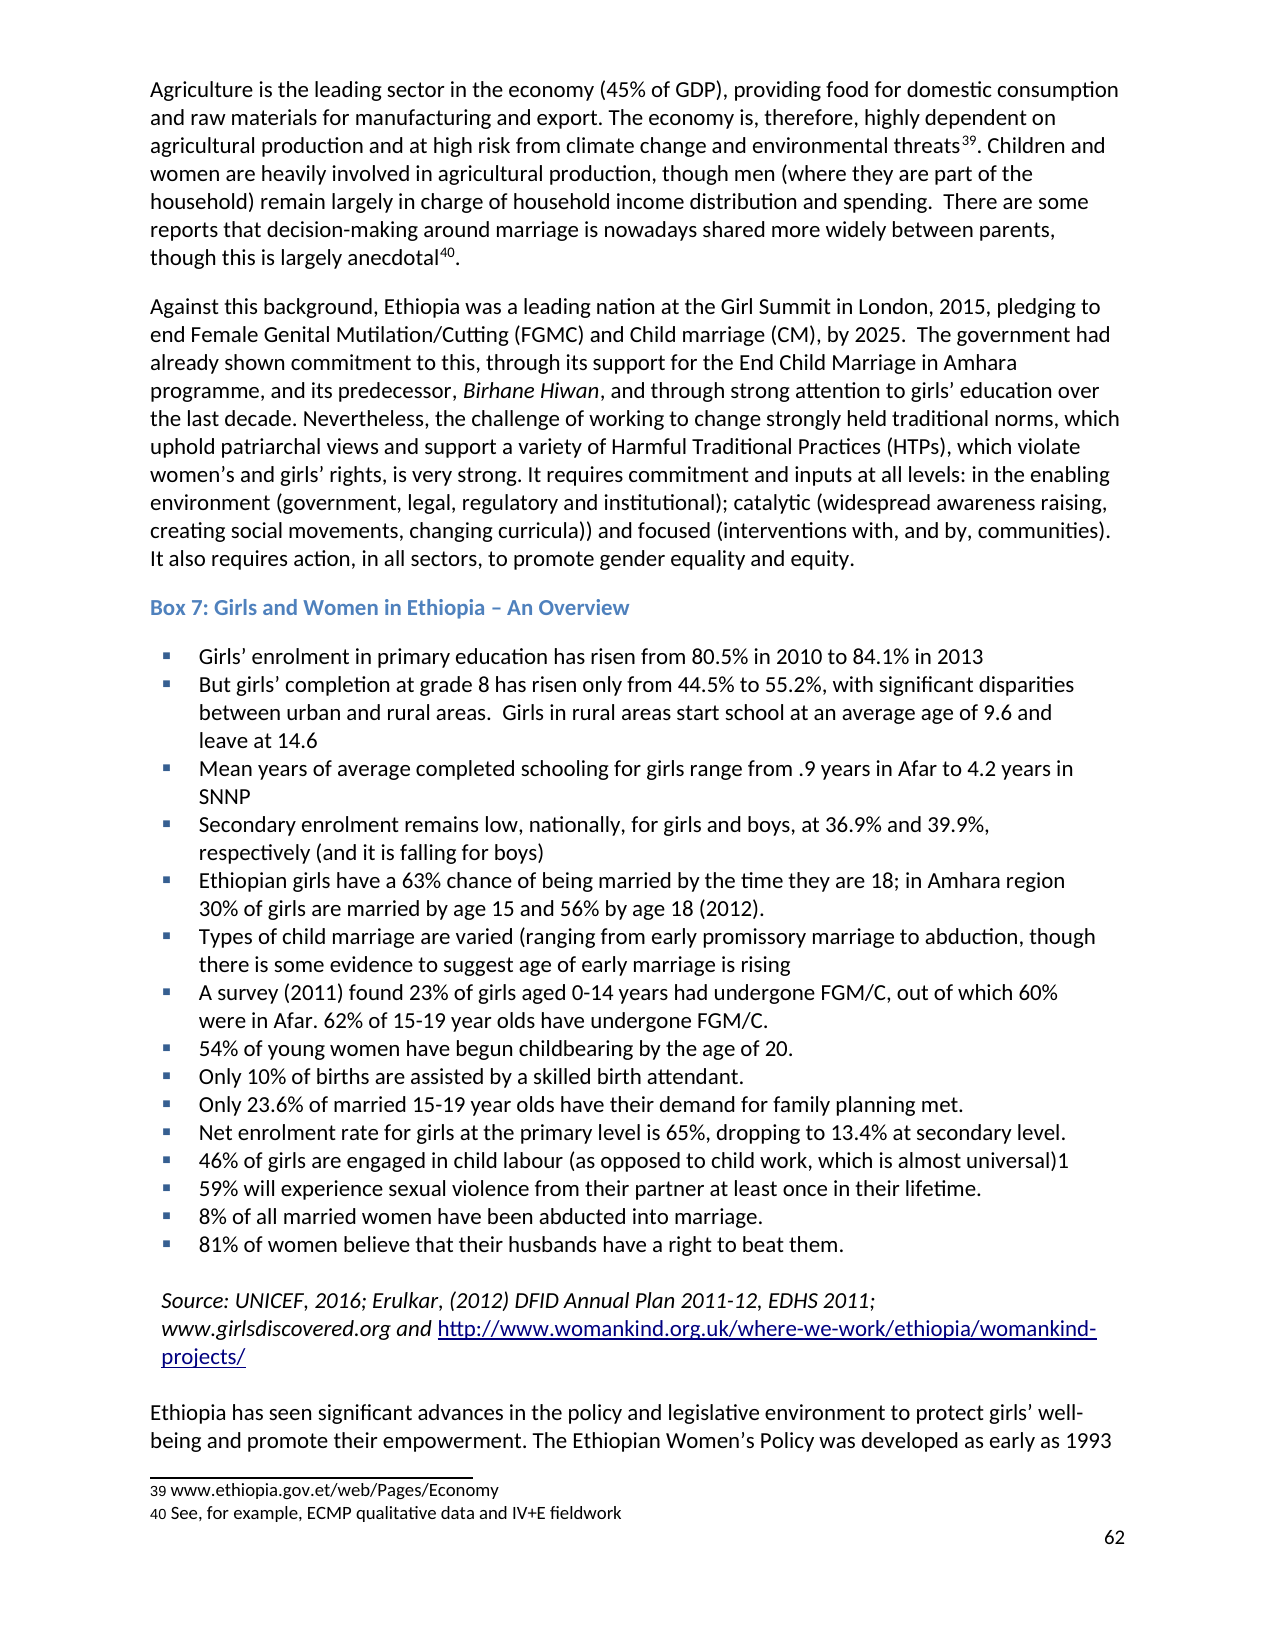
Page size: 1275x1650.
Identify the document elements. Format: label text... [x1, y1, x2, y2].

text Ethiopia has seen significant advances in the policy and legislative environment to protect girls’ well-being and promote their empowerment. The Ethiopian Women’s Policy was developed as early as 1993 [150, 1398, 1125, 1454]
table_header Girls’ enrolment in primary education has risen from 80.5% in 2010 to 84.1% in 2013 But girls’ completion at grade 8 has risen only from 44.5% to 55.2%, with significant disparities between urban and rural areas. Girls in rural areas start school at an average age of 9.6 and leave at 14.6 Mean years of average completed schooling for girls range from .9 years in Afar to 4.2 years in SNNP Secondary enrolment remains low, nationally, for girls and boys, at 36.9% and 39.9%, respectively (and it is falling for boys) Ethiopian girls have a 63% chance of being married by the time they are 18; in Amhara region 30% of girls are married by age 15 and 56% by age 18 (2012). Types of child marriage are varied (ranging from early promissory marriage to abduction, though there is some evidence to suggest age of early marriage is rising A survey (2011) found 23% of girls aged 0-14 years had undergone FGM/C, out of which 60% were in Afar. 62% of 15-19 year olds have undergone FGM/C. 54% of young women have begun childbearing by the age of 20. Only 10% of births are assisted by a skilled birth attendant. Only 23.6% of married 15-19 year olds have their demand for family planning met. Net enrolment rate for girls at the primary level is 65%, dropping to 13.4% at secondary level. 46% of girls are engaged in child labour (as opposed to child work, which is almost universal)1 59% will experience sexual violence from their partner at least once in their lifetime. 8% of all married women have been abducted into marriage. 81% of women believe that their husbands have a right to beat them. Source: UNICEF, 2016; Erulkar, (2012) DFID Annual Plan 2011-12, EDHS 2011; www.girlsdiscovered.org and http://www.womankind.org.uk/where-we-work/ethiopia/womankind-projects/ [150, 642, 1113, 1370]
text Box 7: Girls and Women in Ethiopia – An Overview [150, 593, 1125, 621]
text www.ethiopia.gov.et/web/Pages/Economy [150, 1478, 1125, 1501]
text Against this background, Ethiopia was a leading nation at the Girl Summit in London, 2015, pledging to end Female Genital Mutilation/Cutting (FGMC) and Child marriage (CM), by 2025. The government had already shown commitment to this, through its support for the End Child Marriage in Amhara programme, and its predecessor, Birhane Hiwan, and through strong attention to girls’ education over the last decade. Nevertheless, the challenge of working to change strongly held traditional norms, which uphold patriarchal views and support a variety of Harmful Traditional Practices (HTPs), which violate women’s and girls’ rights, is very strong. It requires commitment and inputs at all levels: in the enabling environment (government, legal, regulatory and institutional); catalytic (widespread awareness raising, creating social movements, changing curricula)) and focused (interventions with, and by, communities). It also requires action, in all sectors, to promote gender equality and equity. [150, 292, 1125, 572]
text See, for example, ECMP qualitative data and IV+E fieldwork [150, 1501, 1125, 1524]
text Agriculture is the leading sector in the economy (45% of GDP), providing food for domestic consumption and raw materials for manufacturing and export. The economy is, therefore, highly dependent on agricultural production and at high risk from climate change and environmental threats. Children and women are heavily involved in agricultural production, though men (where they are part of the household) remain largely in charge of household income distribution and spending. There are some reports that decision-making around marriage is nowadays shared more widely between parents, though this is largely anecdotal. [150, 75, 1125, 271]
